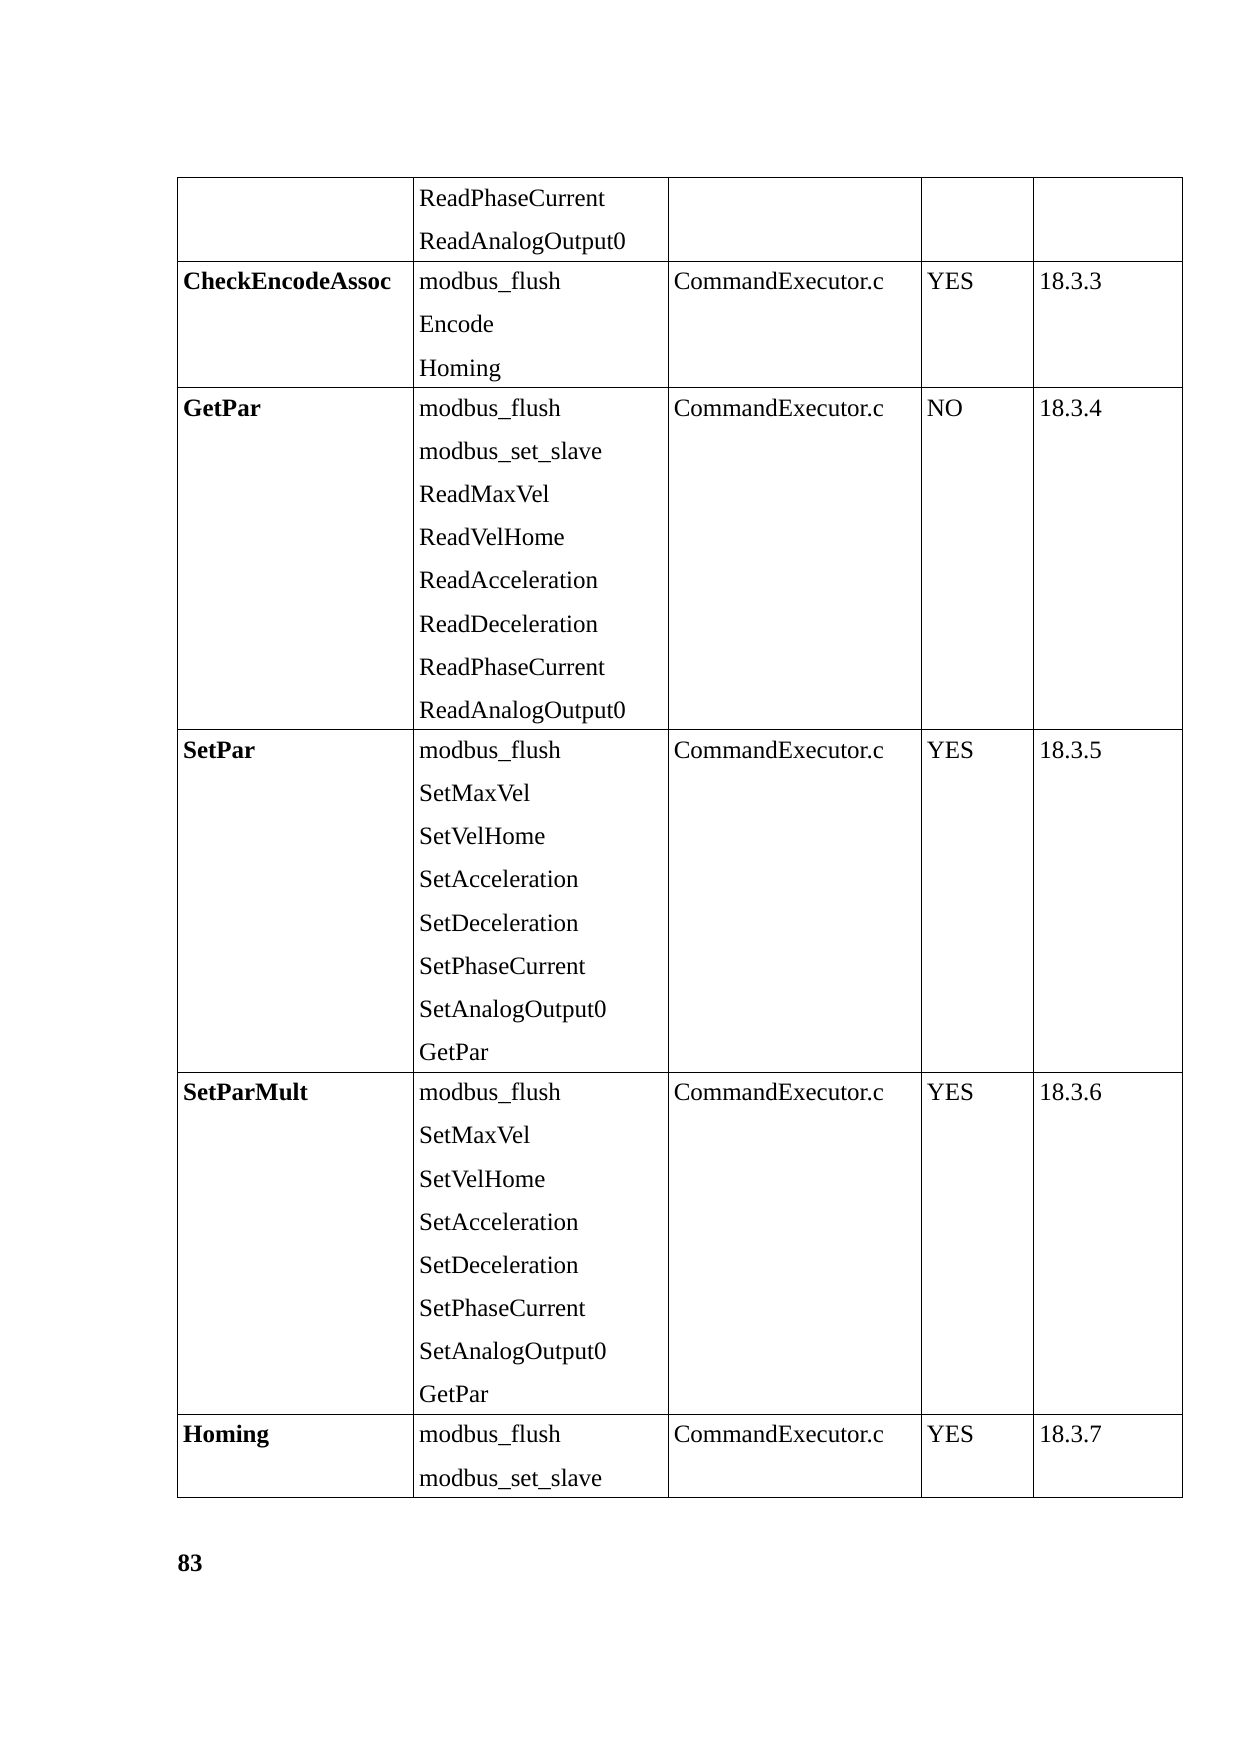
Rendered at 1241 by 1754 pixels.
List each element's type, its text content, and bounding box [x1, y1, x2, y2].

table_cell Homing [178, 1415, 413, 1497]
table_cell CommandExecutor.c [669, 730, 921, 1072]
table_cell CheckEncodeAssoc [178, 262, 413, 387]
table_cell YES [922, 1073, 1033, 1414]
table_cell YES [922, 262, 1033, 387]
table_cell NO [922, 388, 1033, 729]
table_cell CommandExecutor.c [669, 1415, 921, 1497]
table_cell YES [922, 1415, 1033, 1497]
table_cell 18.3.7 [1034, 1415, 1182, 1497]
table_cell CommandExecutor.c [669, 1073, 921, 1414]
table_cell [922, 178, 1033, 261]
table_cell [669, 178, 921, 261]
table_cell 18.3.5 [1034, 730, 1182, 1072]
table_cell modbus_flush modbus_set_slave [414, 1415, 668, 1497]
table_cell SetPar [178, 730, 413, 1072]
table_cell SetParMult [178, 1073, 413, 1414]
table_cell YES [922, 730, 1033, 1072]
table_cell CommandExecutor.c [669, 262, 921, 387]
table_cell 18.3.3 [1034, 262, 1182, 387]
table_cell [178, 178, 413, 261]
table_cell 18.3.6 [1034, 1073, 1182, 1414]
table_cell modbus_flush SetMaxVel SetVelHome SetAcceleration SetDeceleration SetPhaseCurrent SetAnalogOutput0 GetPar [414, 1073, 668, 1414]
table_cell ReadPhaseCurrent ReadAnalogOutput0 [414, 178, 668, 261]
table_cell modbus_flush Encode Homing [414, 262, 668, 387]
table_cell modbus_flush SetMaxVel SetVelHome SetAcceleration SetDeceleration SetPhaseCurrent SetAnalogOutput0 GetPar [414, 730, 668, 1072]
table_cell CommandExecutor.c [669, 388, 921, 729]
table_cell GetPar [178, 388, 413, 729]
table_cell [1034, 178, 1182, 261]
table_cell modbus_flush modbus_set_slave ReadMaxVel ReadVelHome ReadAcceleration ReadDeceleration ReadPhaseCurrent ReadAnalogOutput0 [414, 388, 668, 729]
table_cell 18.3.4 [1034, 388, 1182, 729]
